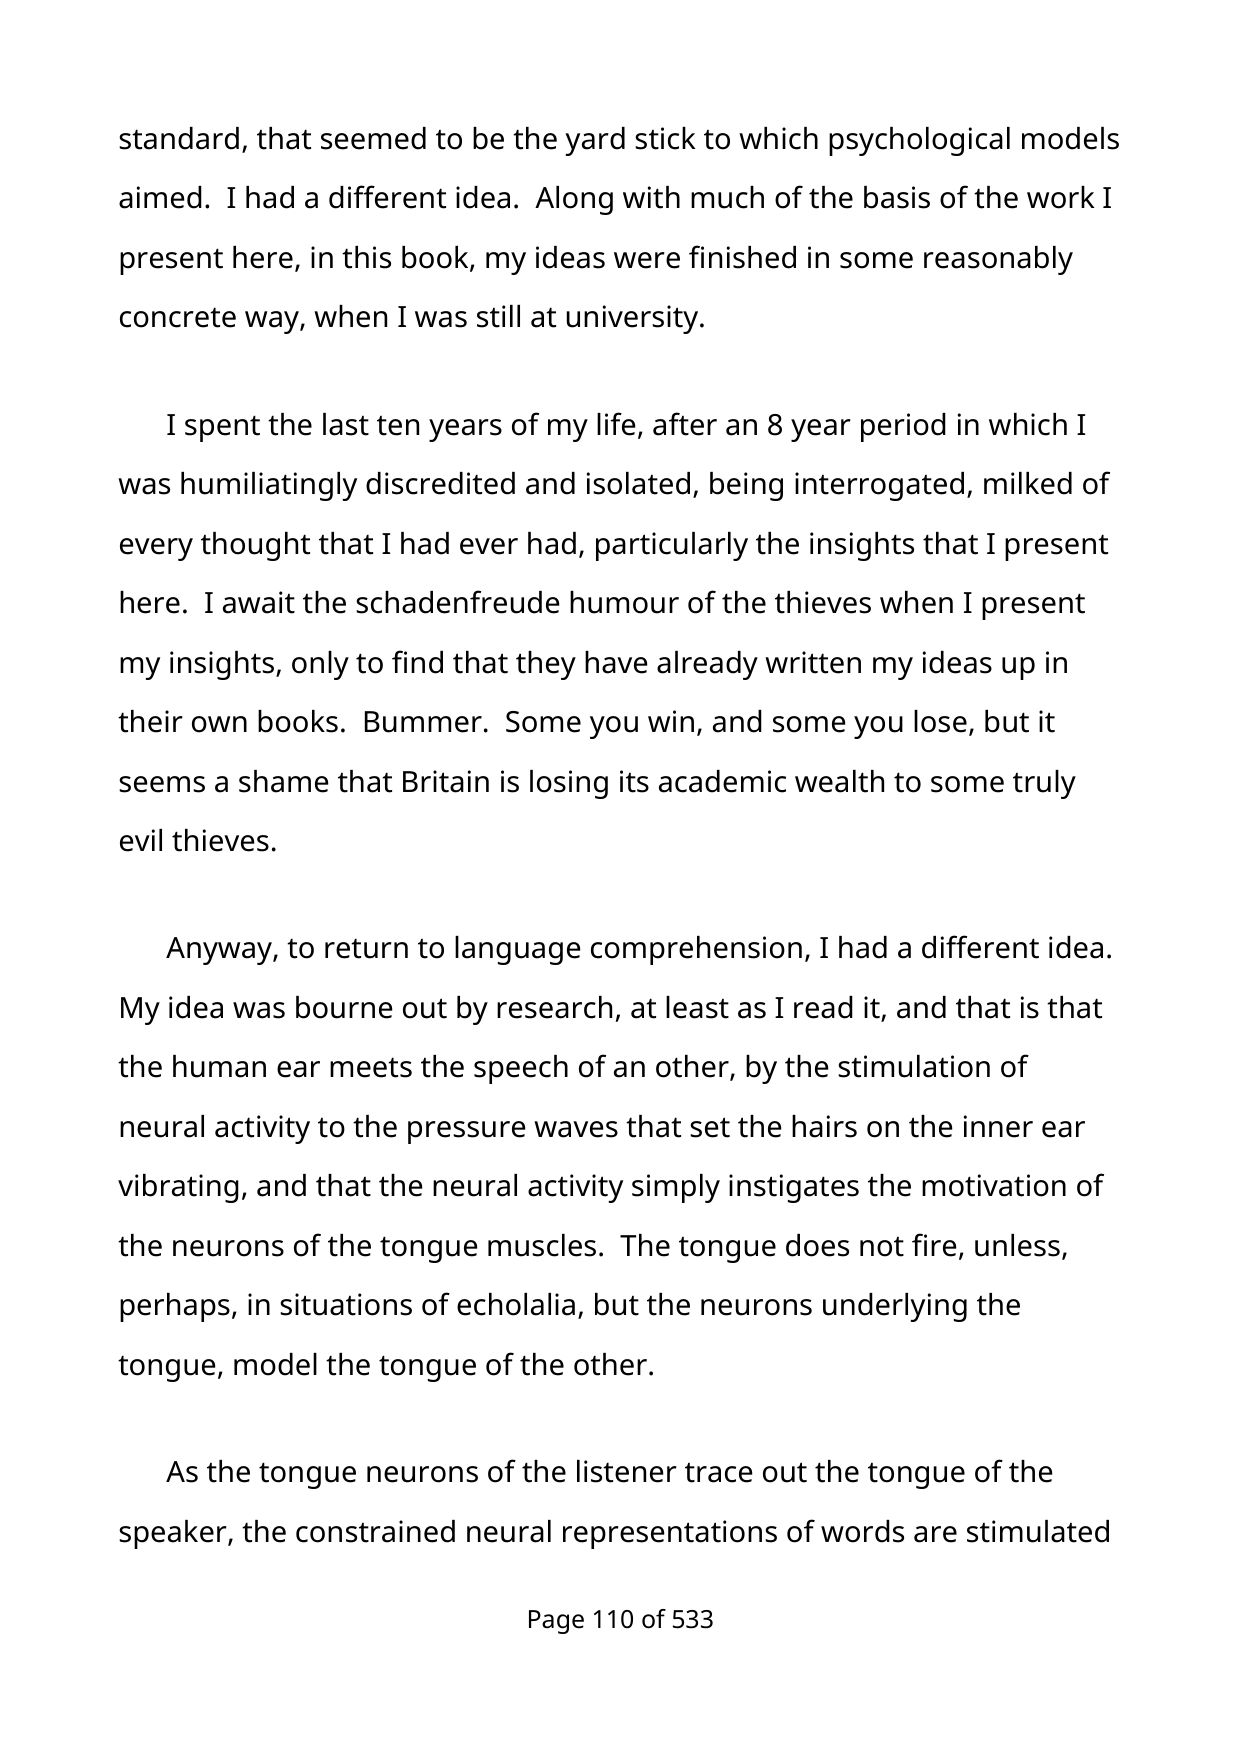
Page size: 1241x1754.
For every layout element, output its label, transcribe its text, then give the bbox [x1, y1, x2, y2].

text standard, that seemed to be the yard stick to which psychological models aimed. I had a different idea. Along with much of the basis of the work I present here, in this book, my ideas were finished in some reasonably concrete way, when I was still at university. [118, 118, 1122, 336]
text Anyway, to return to language comprehension, I had a different idea. My idea was bourne out by research, at least as I read it, and that is that the human ear meets the speech of an other, by the stimulation of neural activity to the pressure waves that set the hairs on the inner ear vibrating, and that the neural activity simply instigates the motivation of the neurons of the tongue muscles. The tongue does not fire, unless, perhaps, in situations of echolalia, but the neurons underlying the tongue, model the tongue of the other. [118, 928, 1122, 1384]
text As the tongue neurons of the listener trace out the tongue of the speaker, the constrained neural representations of words are stimulated [118, 1451, 1122, 1551]
text I spent the last ten years of my life, after an 8 year period in which I was humiliatingly discredited and isolated, being interrogated, milked of every thought that I had ever had, particularly the insights that I present here. I await the schadenfreude humour of the thieves when I present my insights, only to find that they have already written my ideas up in their own books. Bummer. Some you win, and some you lose, but it seems a shame that Britain is losing its academic wealth to some truly evil thieves. [118, 404, 1122, 860]
